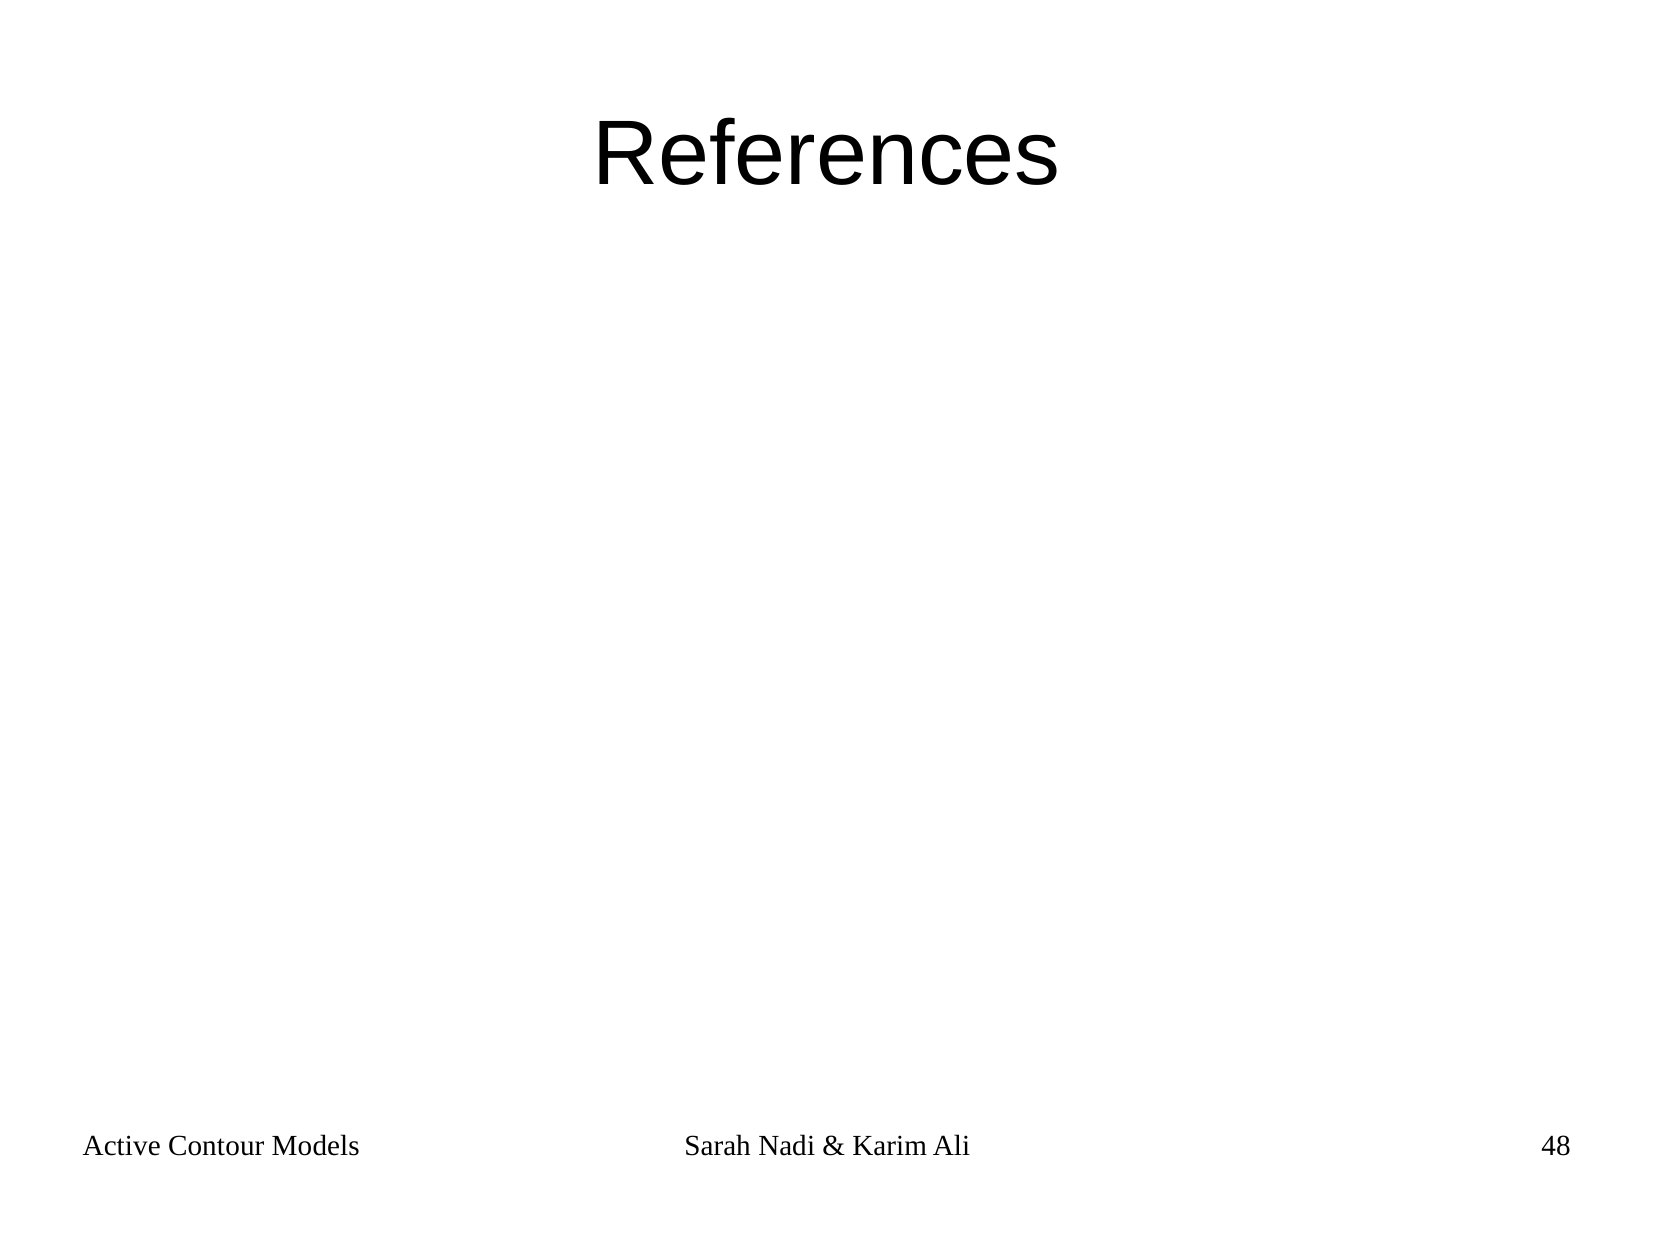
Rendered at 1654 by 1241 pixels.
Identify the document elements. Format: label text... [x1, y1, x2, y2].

title References [82, 56, 1571, 250]
